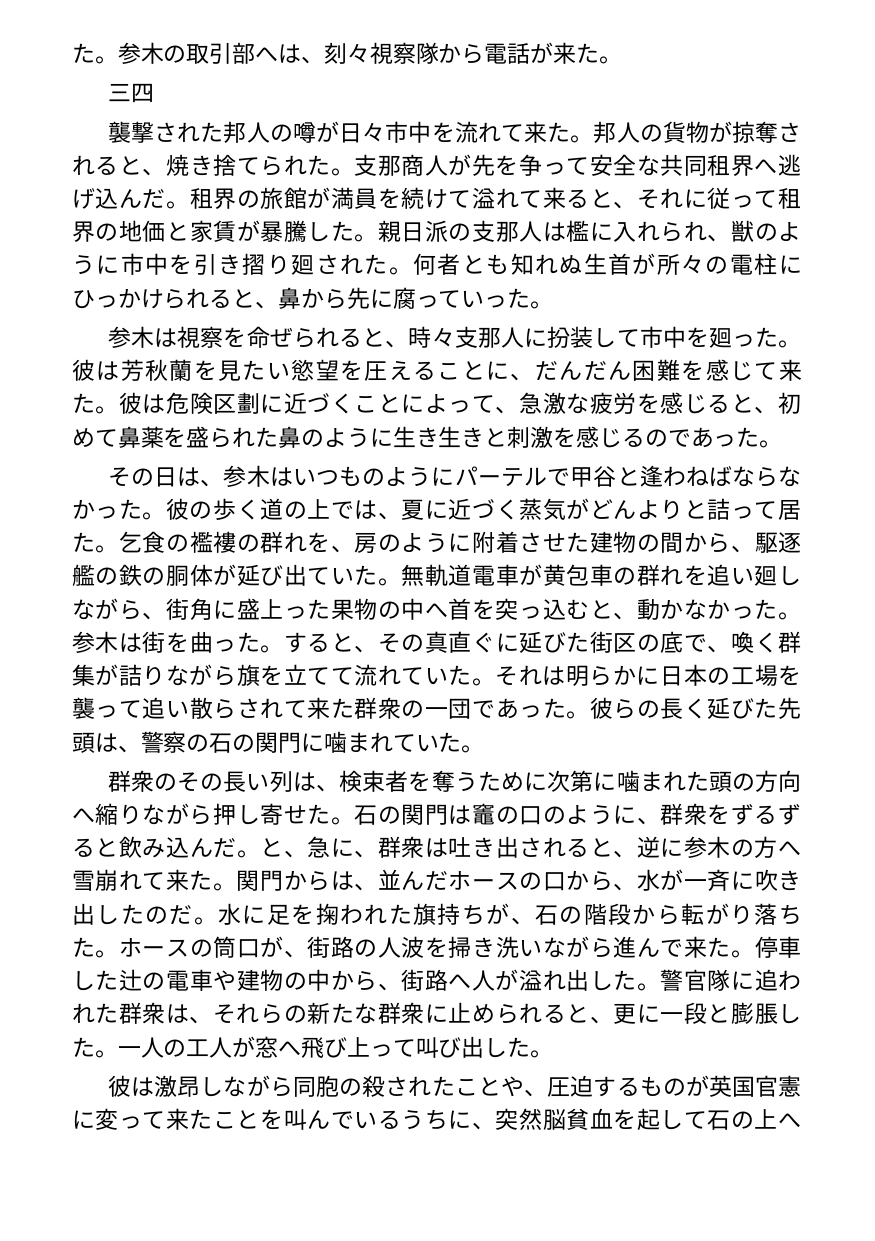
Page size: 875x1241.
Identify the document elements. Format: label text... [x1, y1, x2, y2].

text 三四 [72, 75, 802, 108]
text 群衆のその長い列は、検束者を奪うために次第に噛まれた頭の方向へ縮りながら押し寄せた。石の関門は竈の口のように、群衆をずるずると飲み込んだ。と、急に、群衆は吐き出されると、逆に参木の方へ雪崩れて来た。関門からは、並んだホースの口から、水が一斉に吹き出したのだ。水に足を掬われた旗持ちが、石の階段から転がり落ちた。ホースの筒口が、街路の人波を掃き洗いながら進んで来た。停車した辻の電車や建物の中から、街路へ人が溢れ出した。警官隊に追われた群衆は、それらの新たな群衆に止められると、更に一段と膨脹した。一人の工人が窓へ飛び上って叫び出した。 [72, 763, 802, 1063]
text 彼は激昂しながら同胞の殺されたことや、圧迫するものが英国官憲に変って来たことを叫んでいるうちに、突然脳貧血を起して石の上へ [72, 1068, 802, 1135]
text その日は、参木はいつものようにパーテルで甲谷と逢わねばならなかった。彼の歩く道の上では、夏に近づく蒸気がどんよりと詰って居た。乞食の襤褸の群れを、房のように附着させた建物の間から、駆逐艦の鉄の胴体が延び出ていた。無軌道電車が黄包車の群れを追い廻しながら、街角に盛上った果物の中へ首を突っ込むと、動かなかった。参木は街を曲った。すると、その真直ぐに延びた街区の底で、喚く群集が詰りながら旗を立てて流れていた。それは明らかに日本の工場を襲って追い散らされて来た群衆の一団であった。彼らの長く延びた先頭は、警察の石の関門に噛まれていた。 [72, 458, 802, 758]
text た。参木の取引部へは、刻々視察隊から電話が来た。 [72, 36, 802, 69]
text 参木は視察を命ぜられると、時々支那人に扮装して市中を廻った。彼は芳秋蘭を見たい慾望を圧えることに、だんだん困難を感じて来た。彼は危険区劃に近づくことによって、急激な疲労を感じると、初めて鼻薬を盛られた鼻のように生き生きと刺激を感じるのであった。 [72, 320, 802, 453]
text 襲撃された邦人の噂が日々市中を流れて来た。邦人の貨物が掠奪されると、焼き捨てられた。支那商人が先を争って安全な共同租界へ逃げ込んだ。租界の旅館が満員を続けて溢れて来ると、それに従って租界の地価と家賃が暴騰した。親日派の支那人は檻に入れられ、獣のように市中を引き摺り廻された。何者とも知れぬ生首が所々の電柱にひっかけられると、鼻から先に腐っていった。 [72, 114, 802, 314]
